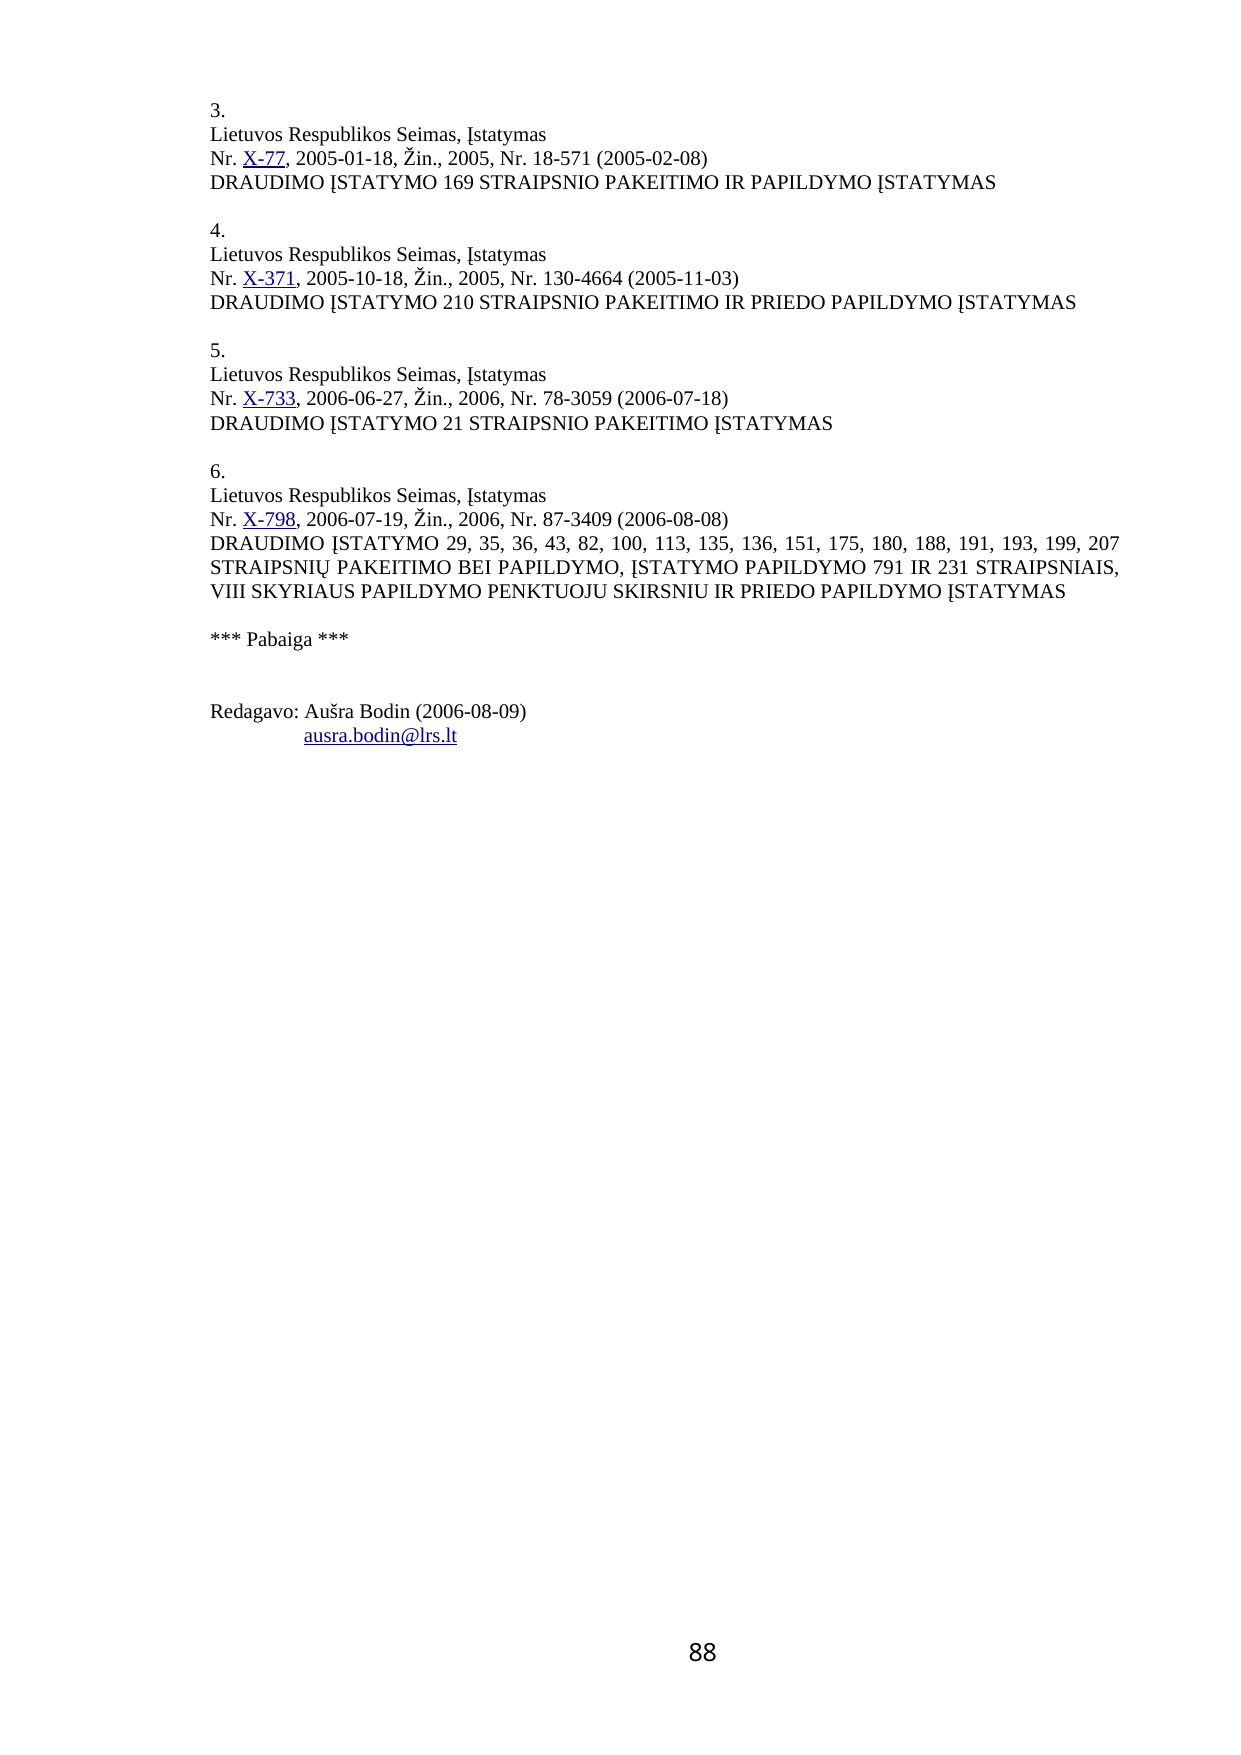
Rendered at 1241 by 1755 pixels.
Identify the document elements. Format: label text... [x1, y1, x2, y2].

text DRAUDIMO ĮSTATYMO 29, 35, 36, 43, 82, 100, 113, 135, 136, 151, 175, 180, 188, 191, 193, 199, 207 STRAIPSNIŲ PAKEITIMO BEI PAPILDYMO, ĮSTATYMO PAPILDYMO 791 IR 231 STRAIPSNIAIS, VIII SKYRIAUS PAPILDYMO PENKTUOJU SKIRSNIU IR PRIEDO PAPILDYMO ĮSTATYMAS [210, 531, 1120, 603]
text Nr. X-77, 2005-01-18, Žin., 2005, Nr. 18-571 (2005-02-08) [210, 146, 1120, 170]
text Nr. X-798, 2006-07-19, Žin., 2006, Nr. 87-3409 (2006-08-08) [210, 507, 1120, 531]
text ausra.bodin@lrs.lt [210, 723, 1120, 747]
text 5. [210, 338, 1120, 362]
text Nr. X-371, 2005-10-18, Žin., 2005, Nr. 130-4664 (2005-11-03) [210, 266, 1120, 290]
text Redagavo: Aušra Bodin (2006-08-09) [210, 699, 1120, 723]
text 6. [210, 458, 1120, 483]
text Nr. X-733, 2006-06-27, Žin., 2006, Nr. 78-3059 (2006-07-18) [210, 386, 1120, 410]
text DRAUDIMO ĮSTATYMO 210 STRAIPSNIO PAKEITIMO IR PRIEDO PAPILDYMO ĮSTATYMAS [210, 290, 1120, 314]
text DRAUDIMO ĮSTATYMO 21 STRAIPSNIO PAKEITIMO ĮSTATYMAS [210, 410, 1120, 434]
text Lietuvos Respublikos Seimas, Įstatymas [210, 483, 1120, 507]
text Lietuvos Respublikos Seimas, Įstatymas [210, 122, 1120, 146]
text *** Pabaiga *** [210, 627, 1120, 651]
text 3. [210, 98, 1120, 122]
text Lietuvos Respublikos Seimas, Įstatymas [210, 242, 1120, 266]
text 4. [210, 218, 1120, 242]
text DRAUDIMO ĮSTATYMO 169 STRAIPSNIO PAKEITIMO IR PAPILDYMO ĮSTATYMAS [210, 170, 1120, 194]
text Lietuvos Respublikos Seimas, Įstatymas [210, 362, 1120, 386]
